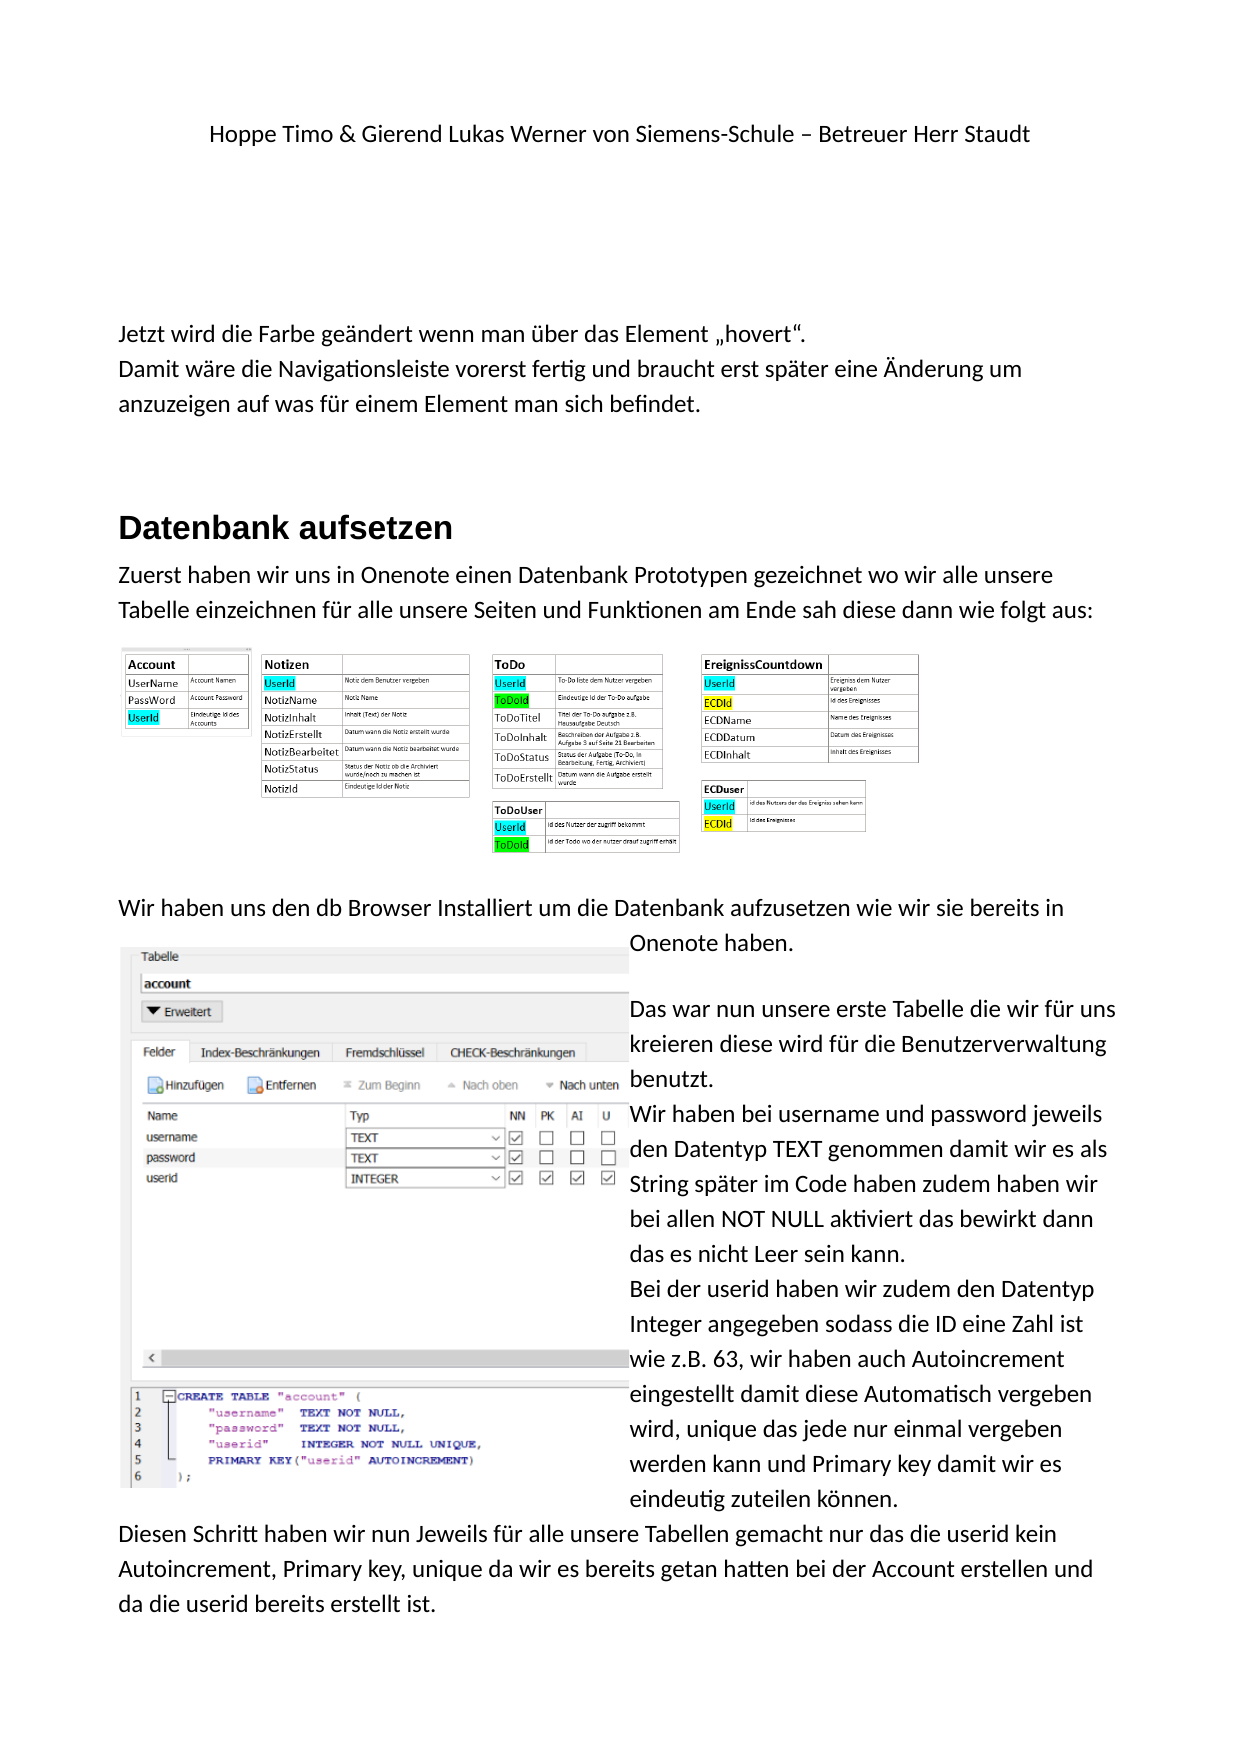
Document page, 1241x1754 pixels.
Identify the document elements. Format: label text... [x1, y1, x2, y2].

text Jetzt wird die Farbe geändert wenn man über das Element „hovert“. Damit wäre die Navigationsleiste vorerst fertig und braucht erst später eine Änderung um anzuzeigen auf was für einem Element man sich befindet. [118, 178, 1122, 419]
text Wir haben uns den db Browser Installiert um die Datenbank aufzusetzen wie wir sie bereits in Onenote haben. Das war nun unsere erste Tabelle die wir für uns kreieren diese wird für die Benutzerverwaltung benutzt. Wir haben bei username und password jeweils den Datentyp TEXT genommen damit wir es als String später im Code haben zudem haben wir bei allen NOT NULL aktiviert das bewirkt dann das es nicht Leer sein kann. Bei der userid haben wir zudem den Datentyp Integer angegeben sodass die ID eine Zahl ist wie z.B. 63, wir haben auch Autoincrement eingestellt damit diese Automatisch vergeben wird, unique das jede nur einmal vergeben werden kann und Primary key damit wir es eindeutig zuteilen können. Diesen Schritt haben wir nun Jeweils für alle unsere Tabellen gemacht nur das die userid kein Autoincrement, Primary key, unique da wir es bereits getan hatten bei der Account erstellen und da die userid bereits erstellt ist. [118, 644, 1122, 1618]
text Zuerst haben wir uns in Onenote einen Datenbank Prototypen gezeichnet wo wir alle unsere Tabelle einzeichnen für alle unsere Seiten und Funktionen am Ende sah diese dann wie folgt aus: [118, 559, 1122, 625]
picture [120, 947, 630, 1488]
picture [120, 643, 947, 869]
subtitle Datenbank aufsetzen [118, 508, 1122, 547]
